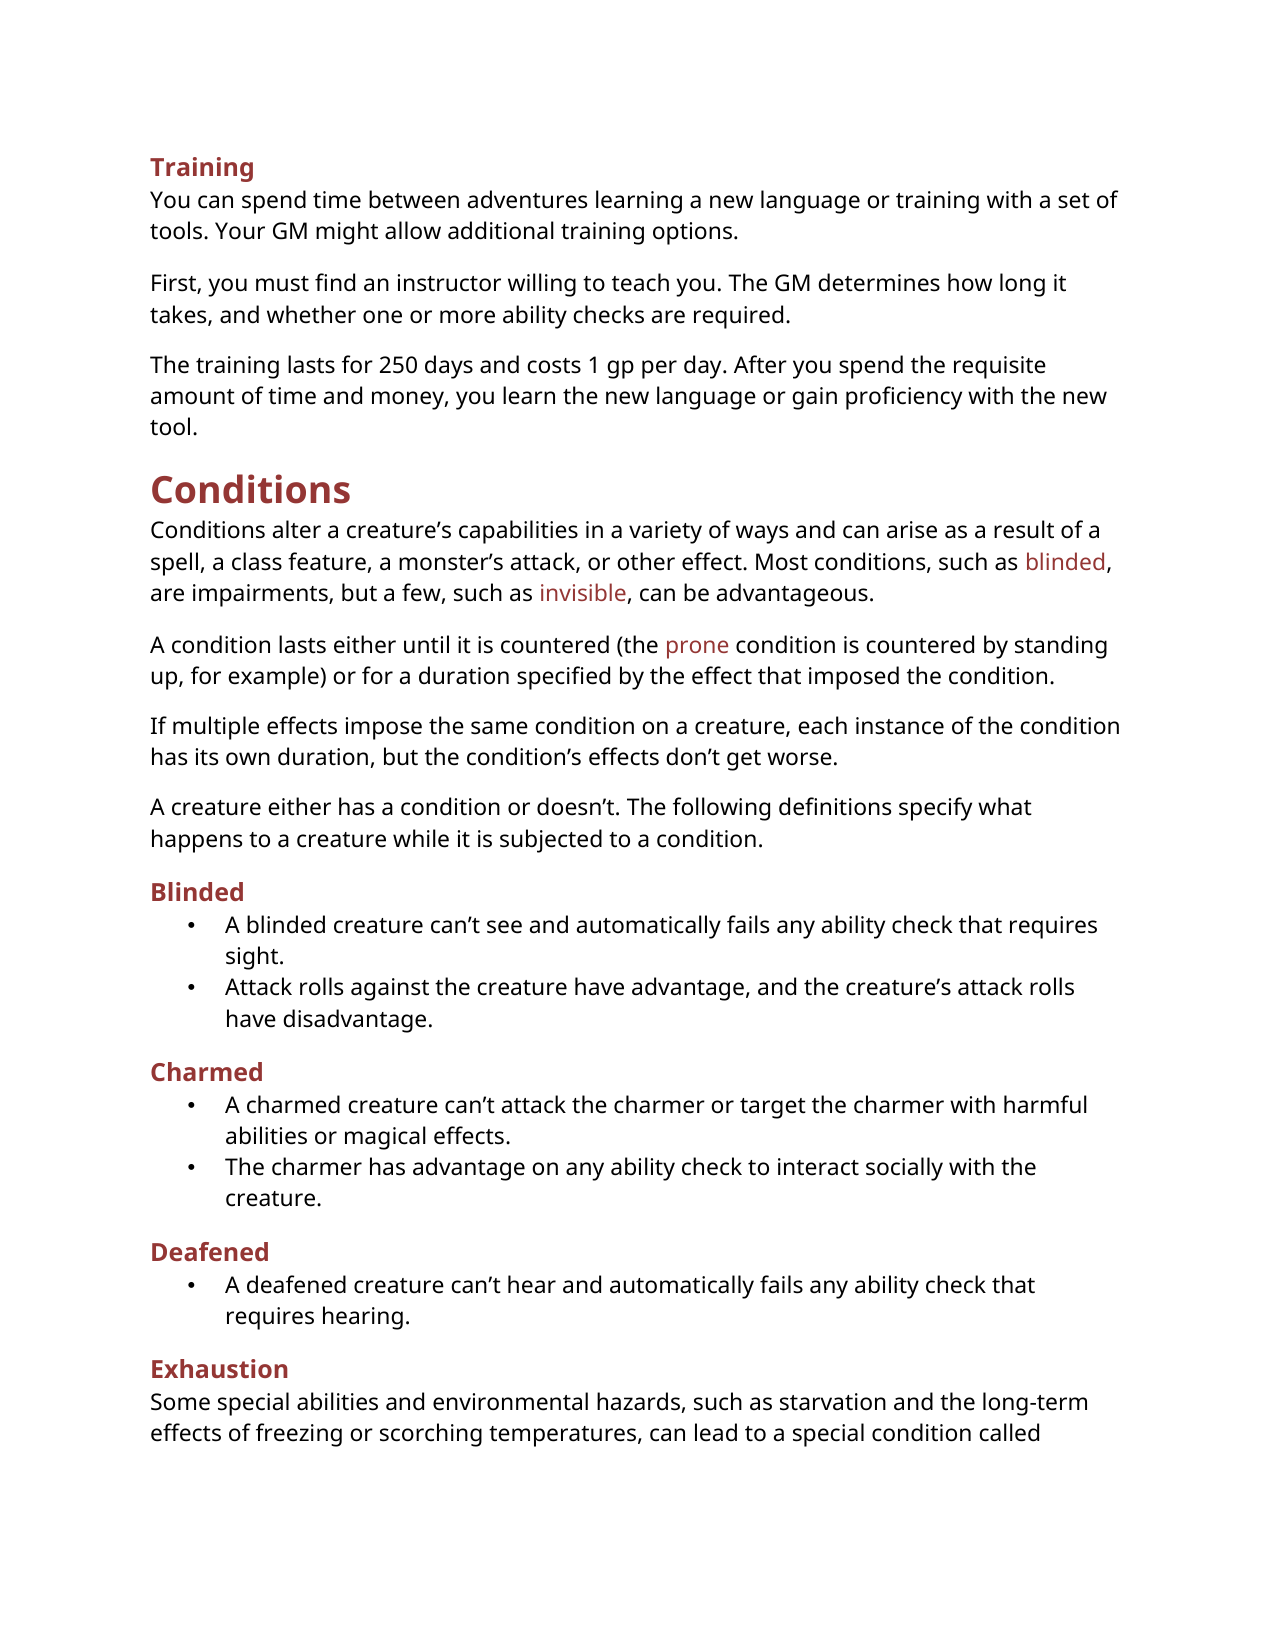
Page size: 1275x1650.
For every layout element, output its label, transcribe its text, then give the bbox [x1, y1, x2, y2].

subtitle Blinded [150, 875, 1125, 909]
subtitle Conditions [150, 463, 1125, 514]
text You can spend time between adventures learning a new language or training with a set of tools. Your GM might allow additional training options. [150, 184, 1125, 247]
list A blinded creature can’t see and automatically fails any ability check that requires sight. [187, 909, 1125, 971]
subtitle Exhaustion [150, 1352, 1125, 1386]
list The charmer has advantage on any ability check to interact socially with the creature. [187, 1151, 1125, 1214]
subtitle Deafened [150, 1234, 1125, 1268]
text Some special abilities and environmental hazards, such as starvation and the long-term effects of freezing or scorching temperatures, can lead to a special condition called [150, 1386, 1125, 1448]
text Conditions alter a creature’s capabilities in a variety of ways and can arise as a result of a spell, a class feature, a monster’s attack, or other effect. Most conditions, such as blinded, are impairments, but a few, such as invisible, can be advantageous. [150, 514, 1125, 608]
list Attack rolls against the creature have advantage, and the creature’s attack rolls have disadvantage. [187, 971, 1125, 1034]
text If multiple effects impose the same condition on a creature, each instance of the condition has its own duration, but the condition’s effects don’t get worse. [150, 710, 1125, 773]
text A creature either has a condition or doesn’t. The following definitions specify what happens to a creature while it is subjected to a condition. [150, 791, 1125, 854]
subtitle Training [150, 150, 1125, 184]
text A condition lasts either until it is countered (the prone condition is countered by standing up, for example) or for a duration specified by the effect that imposed the condition. [150, 629, 1125, 691]
text First, you must find an instructor willing to teach you. The GM determines how long it takes, and whether one or more ability checks are required. [150, 267, 1125, 330]
list A charmed creature can’t attack the charmer or target the charmer with harmful abilities or magical effects. [187, 1089, 1125, 1151]
text The training lasts for 250 days and costs 1 gp per day. After you spend the requisite amount of time and money, you learn the new language or gain proficiency with the new tool. [150, 349, 1125, 442]
subtitle Charmed [150, 1054, 1125, 1089]
list A deafened creature can’t hear and automatically fails any ability check that requires hearing. [187, 1268, 1125, 1331]
